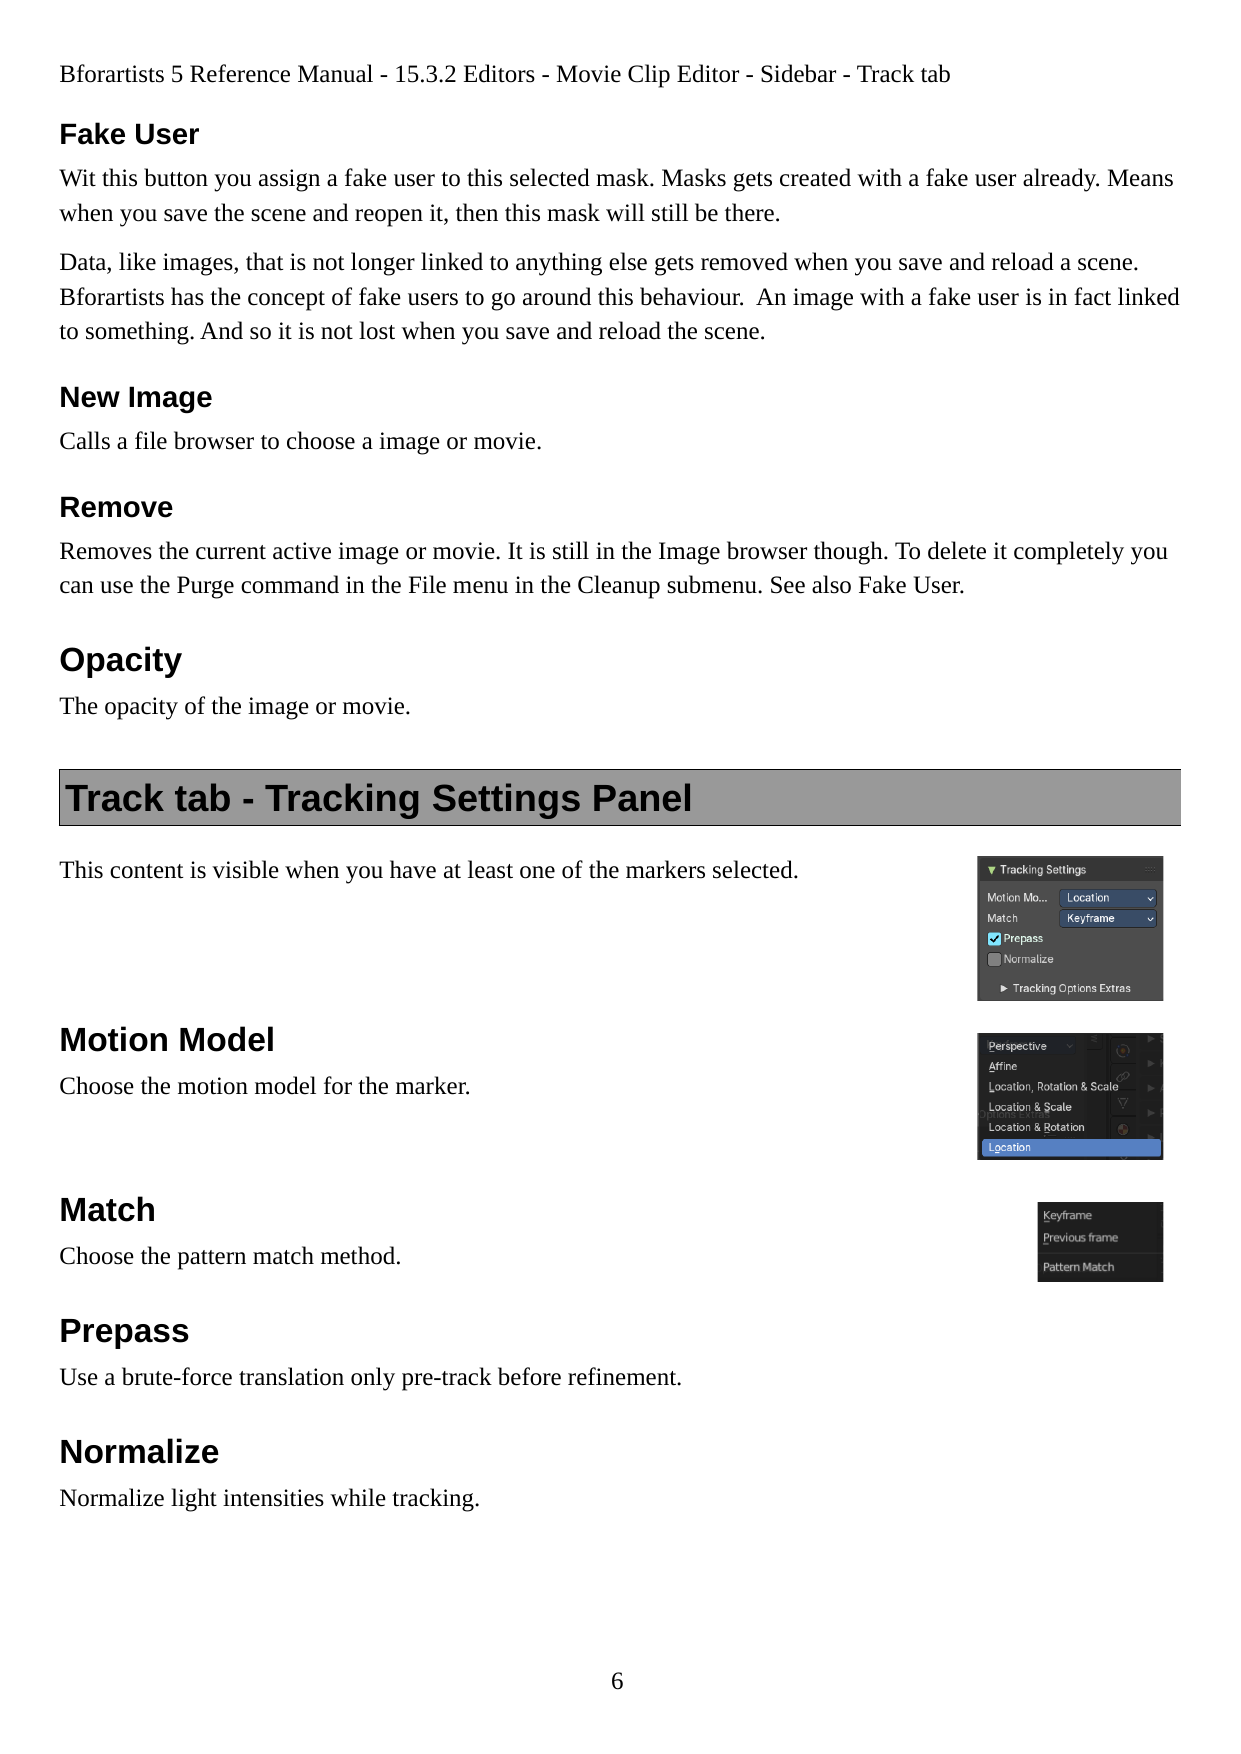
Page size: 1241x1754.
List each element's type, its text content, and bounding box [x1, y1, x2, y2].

subtitle Normalize [59, 1432, 1181, 1471]
subtitle Fake User [59, 117, 1181, 151]
picture [977, 1033, 1164, 1160]
text Wit this button you assign a fake user to this selected mask. Masks gets created with a fake user already. Means when you save the scene and reopen it, then this mask will still be there. [59, 163, 1181, 227]
text Removes the current active image or movie. It is still in the Image browser though. To delete it completely you can use the Purge command in the File menu in the Cleanup submenu. See also Fake User. [59, 536, 1181, 599]
picture [977, 856, 1164, 1001]
subtitle Match [59, 1190, 1181, 1228]
text Normalize light intensities while tracking. [59, 1483, 1181, 1512]
text Choose the motion model for the marker. [59, 1071, 977, 1099]
subtitle Opacity [59, 640, 1181, 679]
subtitle Motion Model [59, 1020, 1181, 1058]
picture [1037, 1202, 1164, 1282]
text Data, like images, that is not longer linked to anything else gets removed when you save and reload a scene. Bforartists has the concept of fake users to go around this behaviour. An image with a fake user is in fact linked to something. And so it is not lost when you save and reload the scene. [59, 247, 1181, 345]
text Choose the pattern match method. [59, 1241, 1037, 1270]
table_header Track tab - Tracking Settings Panel [60, 770, 1181, 825]
subtitle Remove [59, 489, 1181, 523]
subtitle Prepass [59, 1311, 1181, 1349]
text Use a brute-force translation only pre-track before refinement. [59, 1362, 1181, 1391]
text Calls a file browser to choose a image or movie. [59, 426, 1181, 455]
subtitle New Image [59, 380, 1181, 413]
text The opacity of the image or movie. [59, 691, 1181, 720]
text This content is visible when you have at least one of the markers selected. [59, 855, 1181, 884]
